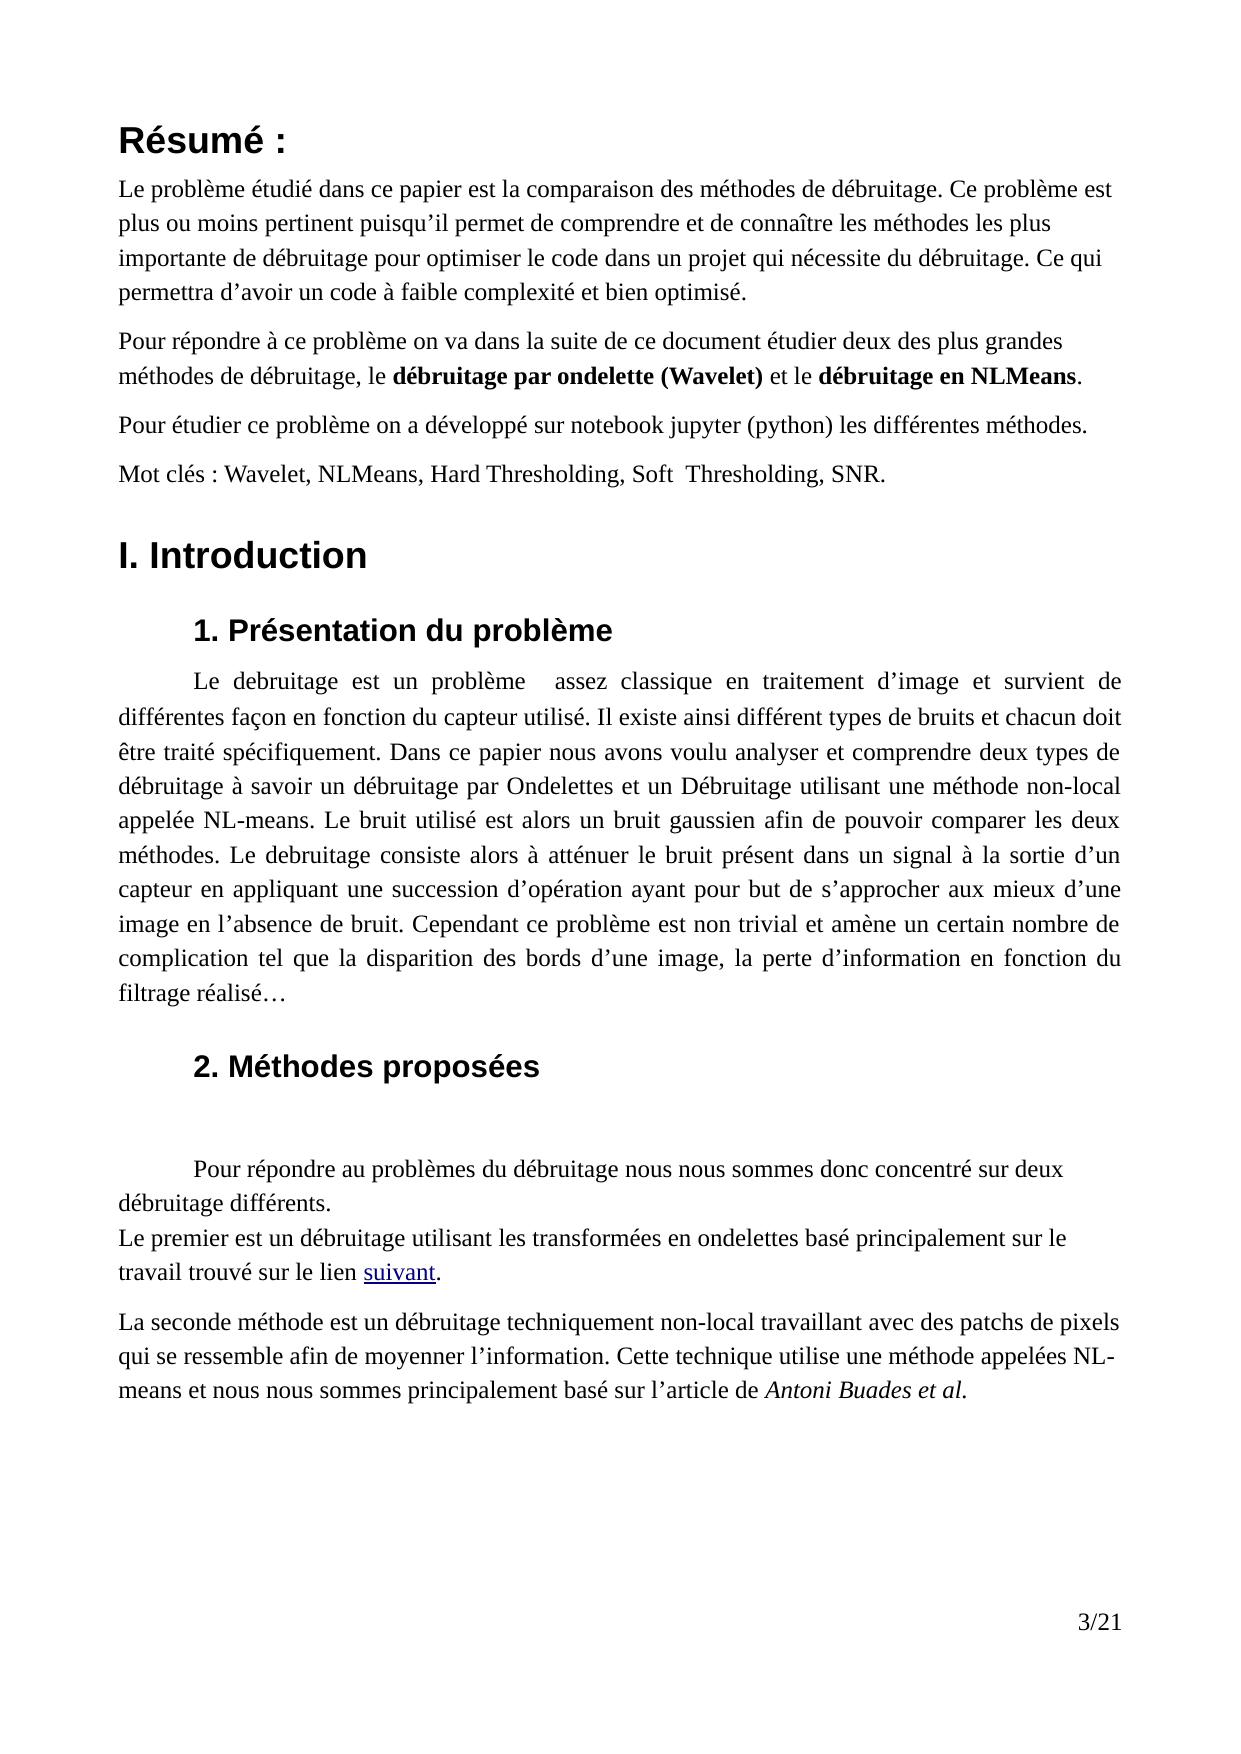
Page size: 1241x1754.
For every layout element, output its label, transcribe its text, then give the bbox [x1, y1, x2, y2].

subtitle Résumé : [118, 118, 1122, 161]
text Pour répondre à ce problème on va dans la suite de ce document étudier deux des plus grandes méthodes de débruitage, le débruitage par ondelette (Wavelet) et le débruitage en NLMeans. [118, 326, 1122, 389]
subtitle 2. Méthodes proposées [118, 1048, 1122, 1084]
text Le debruitage est un problème assez classique en traitement d’image et survient de différentes façon en fonction du capteur utilisé. Il existe ainsi différent types de bruits et chacun doit être traité spécifiquement. Dans ce papier nous avons voulu analyser et comprendre deux types de débruitage à savoir un débruitage par Ondelettes et un Débruitage utilisant une méthode non-local appelée NL-means. Le bruit utilisé est alors un bruit gaussien afin de pouvoir comparer les deux méthodes. Le debruitage consiste alors à atténuer le bruit présent dans un signal à la sortie d’un capteur en appliquant une succession d’opération ayant pour but de s’approcher aux mieux d’une image en l’absence de bruit. Cependant ce problème est non trivial et amène un certain nombre de complication tel que la disparition des bords d’une image, la perte d’information en fonction du filtrage réalisé… [118, 661, 1122, 1007]
subtitle I. Introduction [118, 533, 1122, 576]
subtitle 1. Présentation du problème [118, 609, 1122, 648]
text Le problème étudié dans ce papier est la comparaison des méthodes de débruitage. Ce problème est plus ou moins pertinent puisqu’il permet de comprendre et de connaître les méthodes les plus importante de débruitage pour optimiser le code dans un projet qui nécessite du débruitage. Ce qui permettra d’avoir un code à faible complexité et bien optimisé. [118, 174, 1122, 306]
text La seconde méthode est un débruitage techniquement non-local travaillant avec des patchs de pixels qui se ressemble afin de moyenner l’information. Cette technique utilise une méthode appelées NL-means et nous nous sommes principalement basé sur l’article de Antoni Buades et al. [118, 1307, 1122, 1404]
text Pour répondre au problèmes du débruitage nous nous sommes donc concentré sur deux débruitage différents. Le premier est un débruitage utilisant les transformées en ondelettes basé principalement sur le travail trouvé sur le lien suivant. [118, 1154, 1122, 1286]
text Mot clés : Wavelet, NLMeans, Hard Thresholding, Soft Thresholding, SNR. [118, 459, 1122, 488]
text Pour étudier ce problème on a développé sur notebook jupyter (python) les différentes méthodes. [118, 410, 1122, 438]
